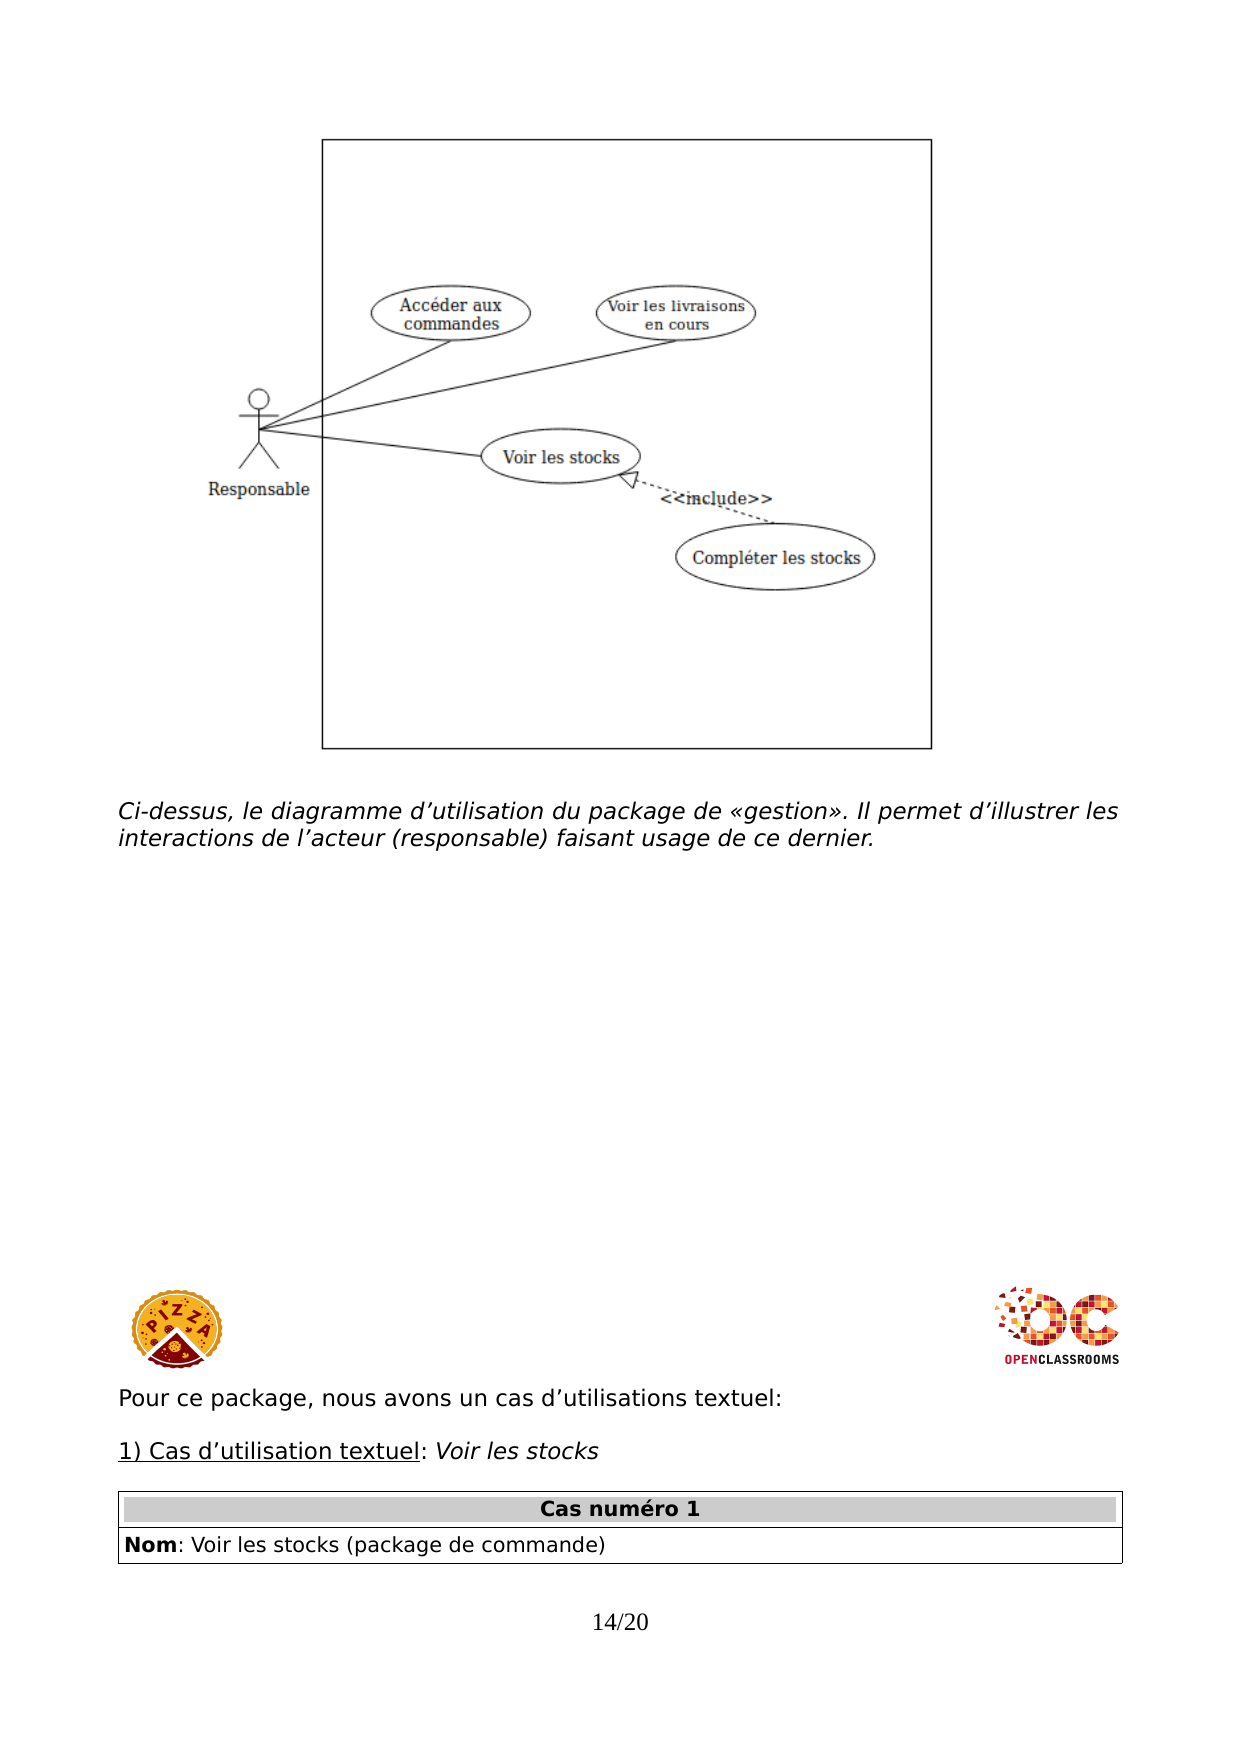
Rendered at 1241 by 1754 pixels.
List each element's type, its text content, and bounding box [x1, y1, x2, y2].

picture [171, 118, 1069, 772]
text Ci-dessus, le diagramme d’utilisation du package de «gestion». Il permet d’illustrer les interactions de l’acteur (responsable) faisant usage de ce dernier. [118, 798, 1122, 851]
table_header Cas numéro 1 [119, 1492, 1122, 1527]
picture [990, 1278, 1123, 1372]
text 1) Cas d’utilisation textuel: Voir les stocks [118, 1438, 1122, 1465]
table_cell Nom: Voir les stocks (package de commande) [119, 1528, 1122, 1563]
picture [122, 1281, 232, 1377]
text Pour ce package, nous avons un cas d’utilisations textuel: [118, 1385, 1122, 1411]
